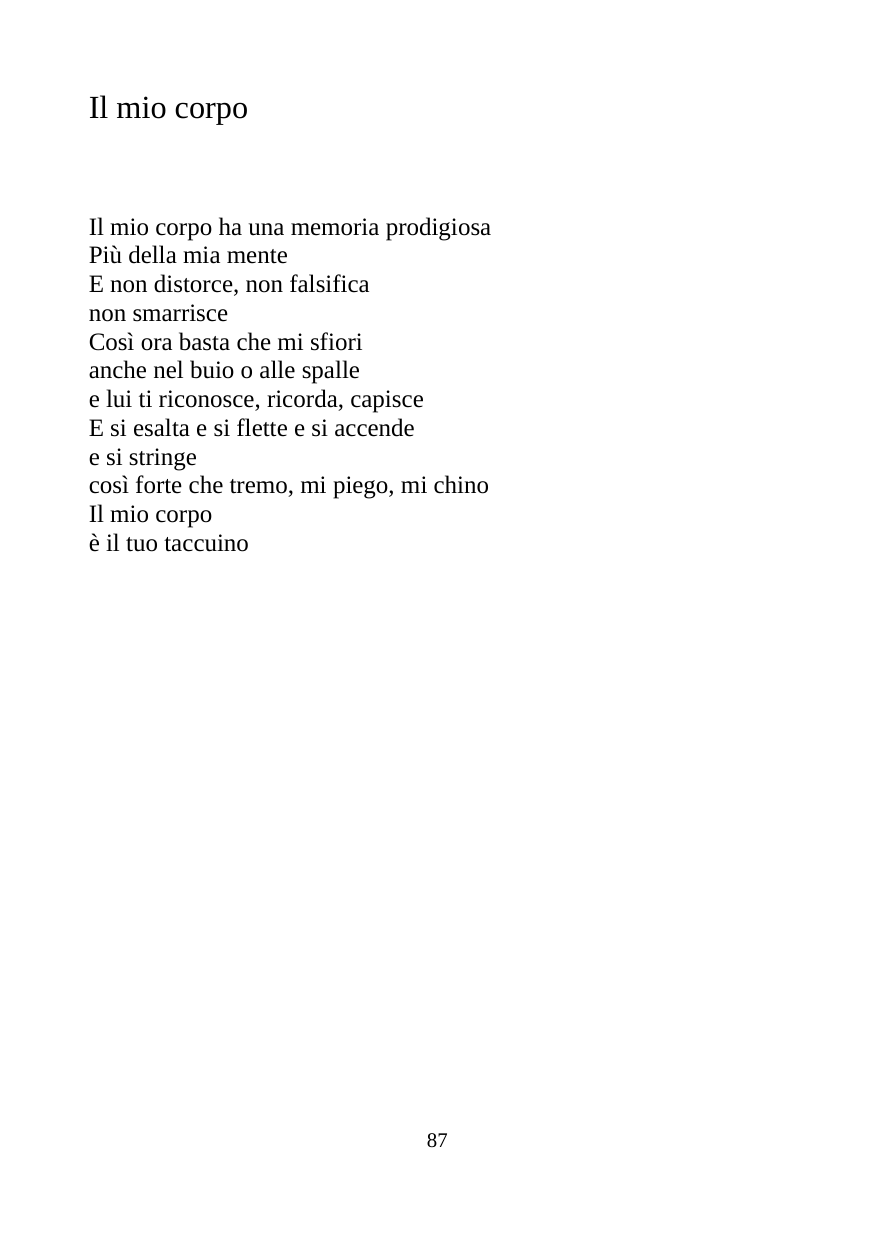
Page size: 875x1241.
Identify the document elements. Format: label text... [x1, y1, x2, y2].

text Il mio corpo [88, 88, 786, 126]
text Il mio corpo ha una memoria prodigiosa Più della mia mente E non distorce, non falsifica non smarrisce Così ora basta che mi sfiori anche nel buio o alle spalle e lui ti riconosce, ricorda, capisce E si esalta e si flette e si accende e si stringe così forte che tremo, mi piego, mi chino Il mio corpo è il tuo taccuino [88, 126, 786, 557]
